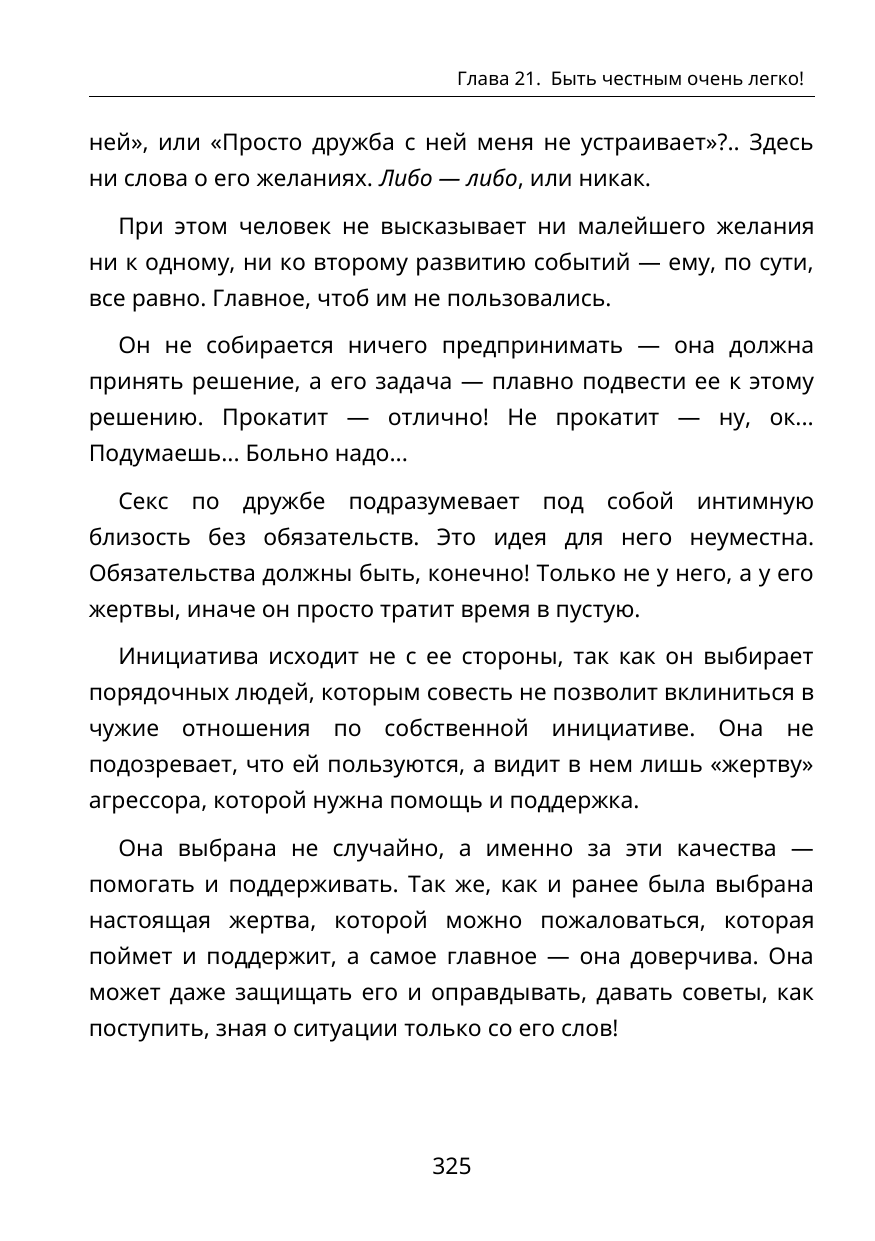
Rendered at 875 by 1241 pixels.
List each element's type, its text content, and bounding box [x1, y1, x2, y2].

text Она выбрана не случайно, а именно за эти качества — помогать и поддерживать. Так же, как и ранее была выбрана настоящая жертва, которой можно пожаловаться, которая поймет и поддержит, а самое главное — она доверчива. Она может даже защищать его и оправдывать, давать советы, как поступить, зная о ситуации только со его слов! [88, 832, 815, 1043]
text При этом человек не высказывает ни малейшего желания ни к одному, ни ко второму развитию событий — ему, по сути, все равно. Главное, чтоб им не пользовались. [88, 210, 815, 313]
text Он не собирается ничего предпринимать — она должна принять решение, а его задача — плавно подвести ее к этому решению. Прокатит — отлично! Не прокатит — ну, ок... Подумаешь... Больно надо... [88, 329, 815, 468]
text ней», или «Просто дружба с ней меня не устраивает»?.. Здесь ни слова о его желаниях. Либо — либо, или никак. [88, 126, 815, 193]
text Секс по дружбе подразумевает под собой интимную близость без обязательств. Это идея для него неуместна. Обязательства должны быть, конечно! Только не у него, а у его жертвы, иначе он просто тратит время в пустую. [88, 485, 815, 624]
text Инициатива исходит не с ее стороны, так как он выбирает порядочных людей, которым совесть не позволит вклиниться в чужие отношения по собственной инициативе. Она не подозревает, что ей пользуются, а видит в нем лишь «жертву» агрессора, которой нужна помощь и поддержка. [88, 640, 815, 815]
